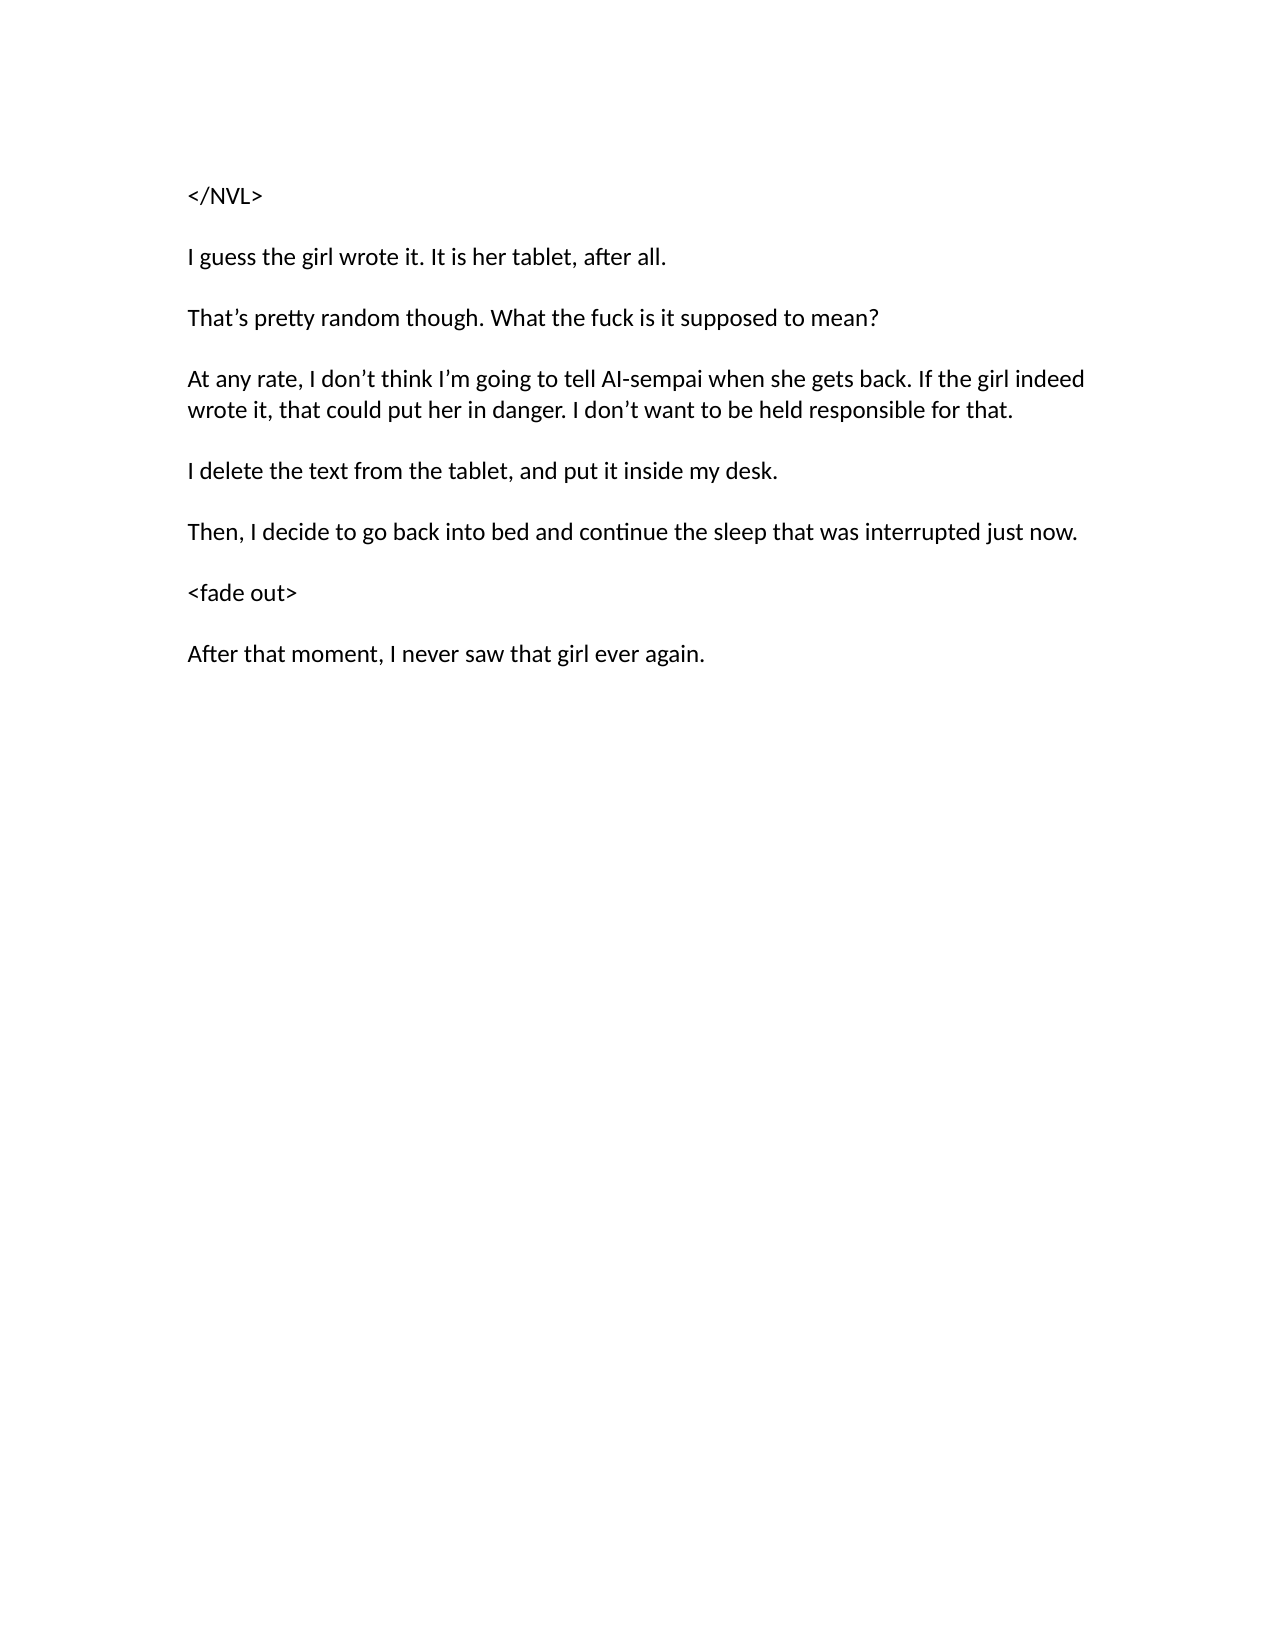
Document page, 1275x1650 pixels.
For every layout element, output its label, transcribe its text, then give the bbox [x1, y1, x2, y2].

text </NVL> [187, 181, 1087, 211]
text <fade out> [187, 577, 1087, 608]
text I delete the text from the tablet, and put it inside my desk. [187, 455, 1087, 486]
text At any rate, I don’t think I’m going to tell AI-sempai when she gets back. If the girl indeed wrote it, that could put her in danger. I don’t want to be held responsible for that. [187, 364, 1087, 425]
text Then, I decide to go back into bed and continue the sleep that was interrupted just now. [187, 516, 1087, 547]
text That’s pretty random though. What the fuck is it supposed to mean? [187, 303, 1087, 333]
text I guess the girl wrote it. It is her tablet, after all. [187, 242, 1087, 272]
text After that moment, I never saw that girl ever again. [187, 638, 1087, 669]
